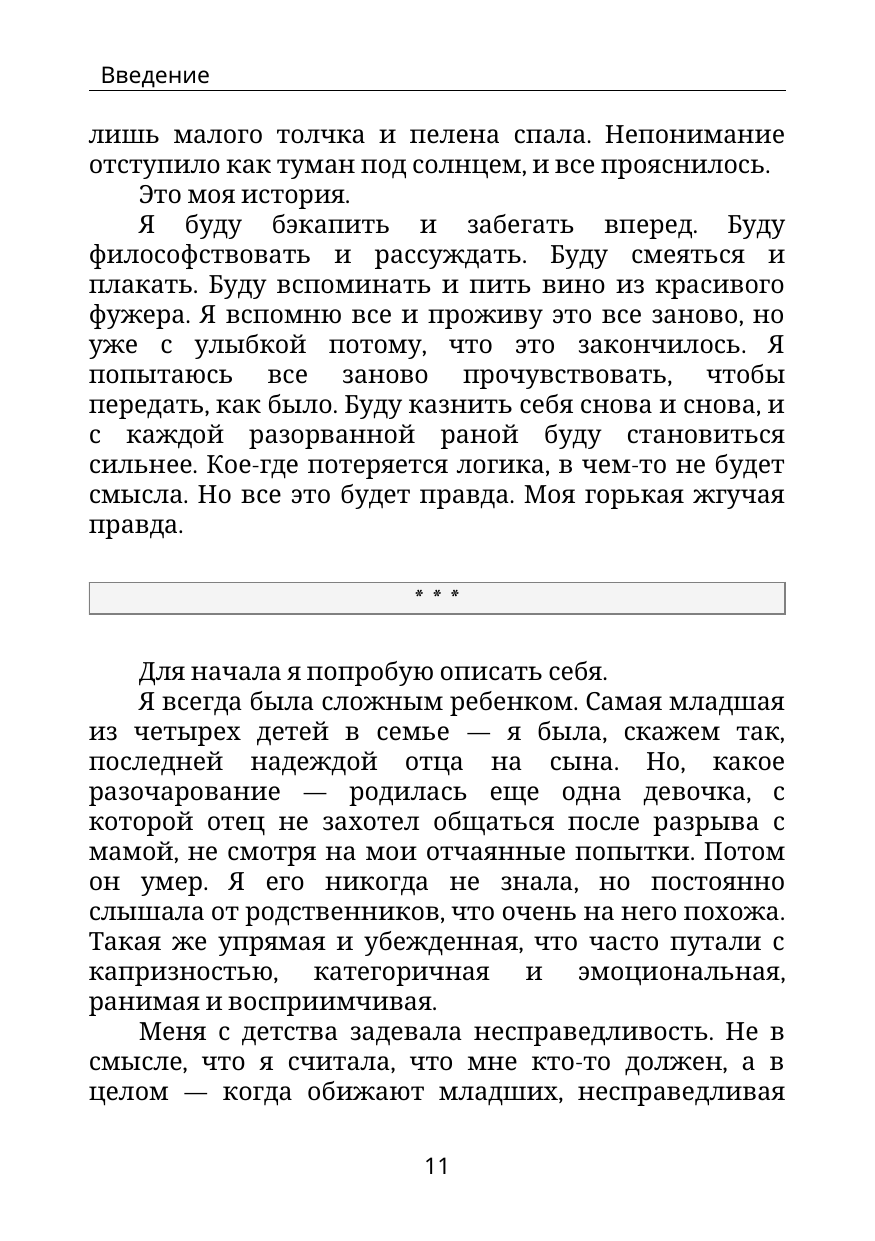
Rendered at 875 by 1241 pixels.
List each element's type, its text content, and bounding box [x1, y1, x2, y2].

text Я буду бэкапить и забегать вперед. Буду философствовать и рассуждать. Буду смеяться и плакать. Буду вспоминать и пить вино из красивого фужера. Я вспомню все и проживу это все заново, но уже с улыбкой потому, что это закончилось. Я попытаюсь все заново прочувствовать, чтобы передать, как было. Буду казнить себя снова и снова, и с каждой разорванной раной буду становиться сильнее. Кое-где потеряется логика, в чем-то не будет смысла. Но все это будет правда. Моя горькая жгучая правда. [88, 210, 786, 540]
subtitle * * * [90, 583, 784, 613]
text Я всегда была сложным ребенком. Самая младшая из четырех детей в семье — я была, скажем так, последней надеждой отца на сына. Но, какое разочарование — родилась еще одна девочка, с которой отец не захотел общаться после разрыва с мамой, не смотря на мои отчаянные попытки. Потом он умер. Я его никогда не знала, но постоянно слышала от родственников, что очень на него похожа. Такая же упрямая и убежденная, что часто путали с капризностью, категоричная и эмоциональная, ранимая и восприимчивая. [88, 686, 786, 1016]
text лишь малого толчка и пелена спала. Непонимание отступило как туман под солнцем, и все прояснилось. [88, 120, 786, 180]
text Меня с детства задевала несправедливость. Не в смысле, что я считала, что мне кто-то должен, а в целом — когда обижают младших, несправедливая [88, 1016, 786, 1106]
text Это моя история. [88, 180, 786, 210]
text Для начала я попробую описать себя. [88, 656, 786, 686]
